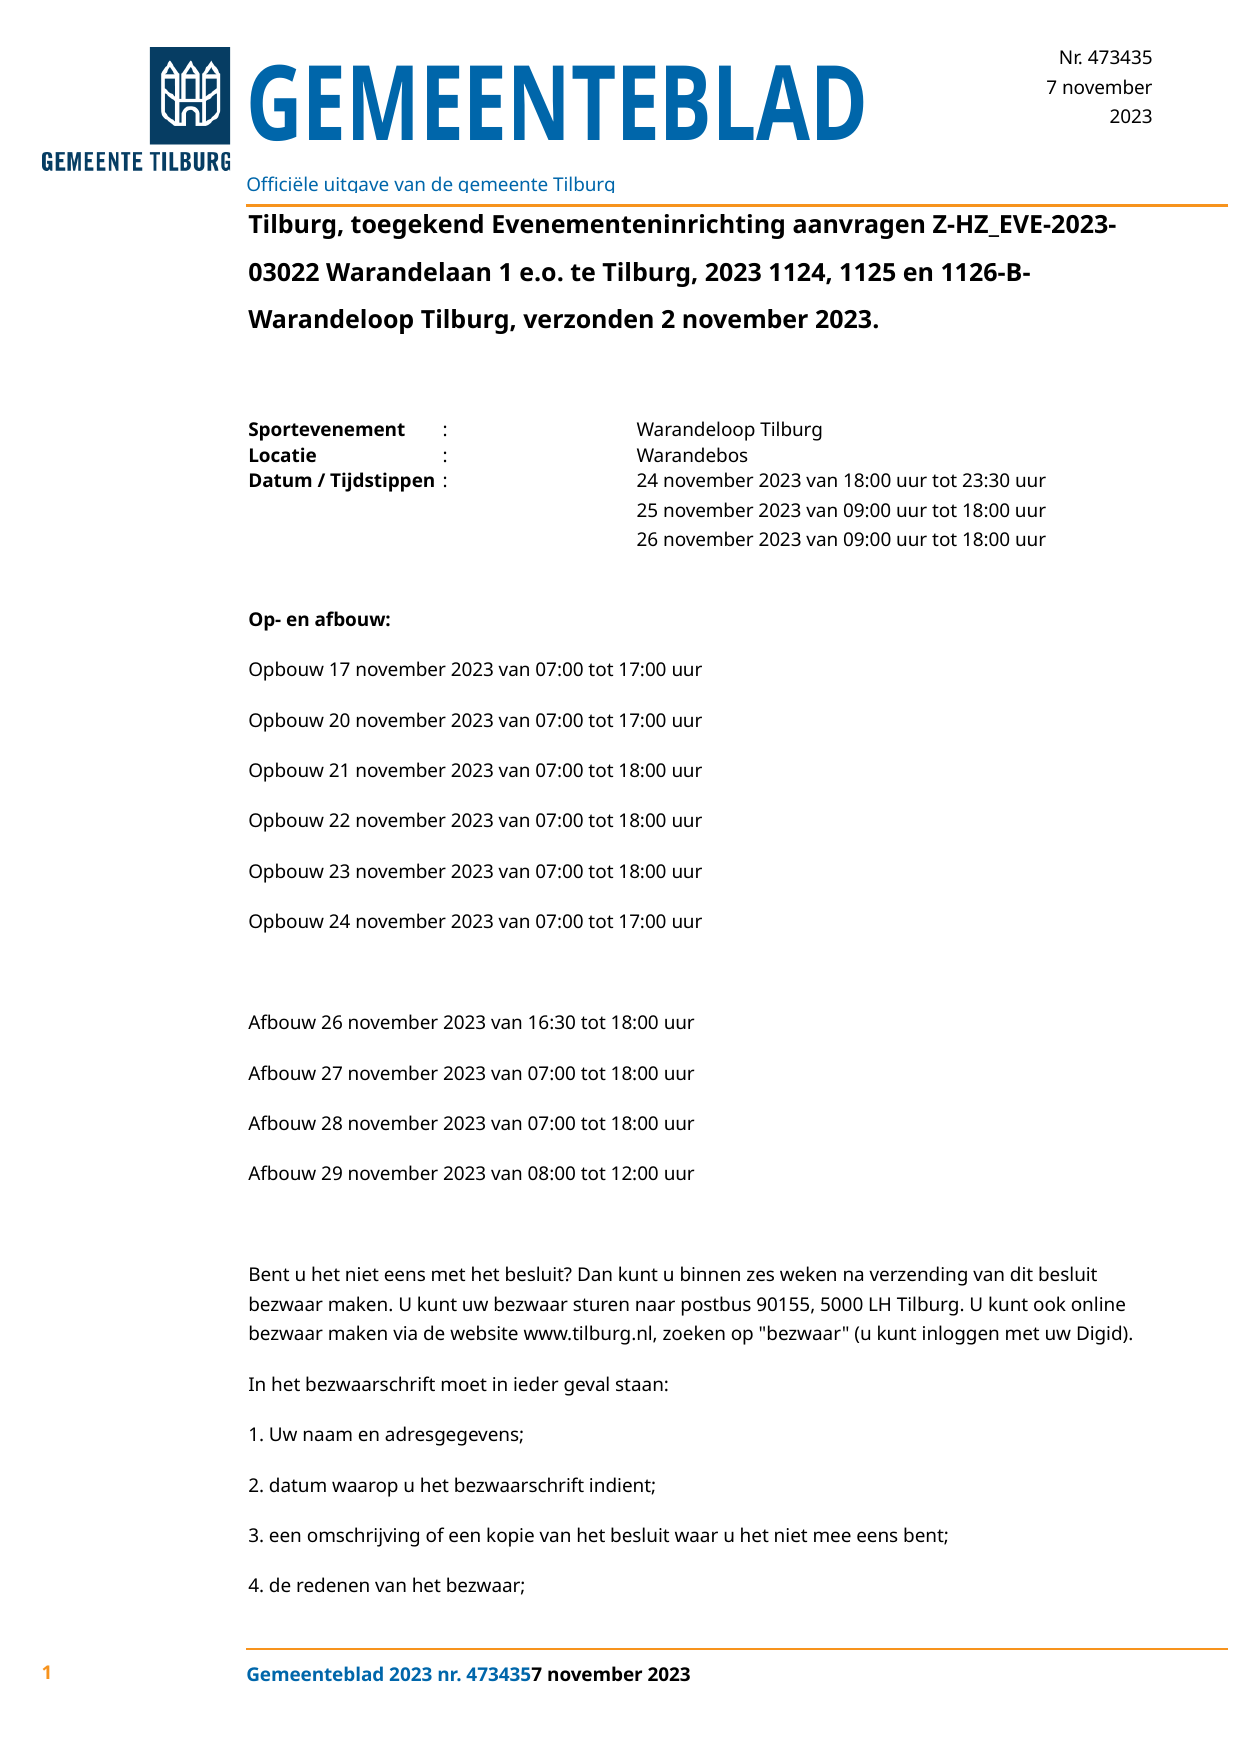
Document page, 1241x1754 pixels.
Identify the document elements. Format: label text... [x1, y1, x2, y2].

table_cell Locatie [248, 442, 442, 467]
text Bent u het niet eens met het besluit? Dan kunt u binnen zes weken na verzending van dit besluit bezwaar maken. U kunt uw bezwaar sturen naar postbus 90155, 5000 LH Tilburg. U kunt ook online bezwaar maken via de website www.tilburg.nl, zoeken op "bezwaar" (u kunt inloggen met uw Digid). [248, 1261, 1152, 1346]
text Opbouw 24 november 2023 van 07:00 tot 17:00 uur [248, 908, 1152, 934]
text 3. een omschrijving of een kopie van het besluit waar u het niet mee eens bent; [248, 1522, 1152, 1548]
picture [41, 47, 231, 172]
table_header : [442, 416, 636, 442]
table_cell Warandebos [636, 442, 1152, 467]
text Afbouw 26 november 2023 van 16:30 tot 18:00 uur [248, 1009, 1152, 1035]
text Opbouw 22 november 2023 van 07:00 tot 18:00 uur [248, 808, 1152, 833]
text 4. de redenen van het bezwaar; [248, 1573, 1152, 1598]
text Afbouw 27 november 2023 van 07:00 tot 18:00 uur [248, 1060, 1152, 1086]
text Opbouw 23 november 2023 van 07:00 tot 18:00 uur [248, 858, 1152, 884]
table_cell : [442, 468, 636, 552]
table_cell 24 november 2023 van 18:00 uur tot 23:30 uur 25 november 2023 van 09:00 uur tot 18:00 uur 26 november 2023 van 09:00 uur tot 18:00 uur [636, 468, 1152, 552]
table_cell : [442, 442, 636, 467]
text Opbouw 17 november 2023 van 07:00 tot 17:00 uur [248, 656, 1152, 682]
text Op- en afbouw: [248, 606, 1152, 632]
text Afbouw 28 november 2023 van 07:00 tot 18:00 uur [248, 1110, 1152, 1136]
text Opbouw 20 november 2023 van 07:00 tot 17:00 uur [248, 707, 1152, 733]
table_header Sportevenement [248, 416, 442, 442]
text In het bezwaarschrift moet in ieder geval staan: [248, 1371, 1152, 1397]
text Afbouw 29 november 2023 van 08:00 tot 12:00 uur [248, 1161, 1152, 1186]
text Tilburg, toegekend Evenementeninrichting aanvragen Z-HZ_EVE-2023-03022 Warandelaan 1 e.o. te Tilburg, 2023 1124, 1125 en 1126-B-Warandeloop Tilburg, verzonden 2 november 2023. [248, 207, 1152, 336]
table_header Warandeloop Tilburg [636, 416, 1152, 442]
text Opbouw 21 november 2023 van 07:00 tot 18:00 uur [248, 757, 1152, 783]
table_cell Datum / Tijdstippen [248, 468, 442, 552]
text 1. Uw naam en adresgegevens; [248, 1421, 1152, 1447]
text 2. datum waarop u het bezwaarschrift indient; [248, 1472, 1152, 1498]
